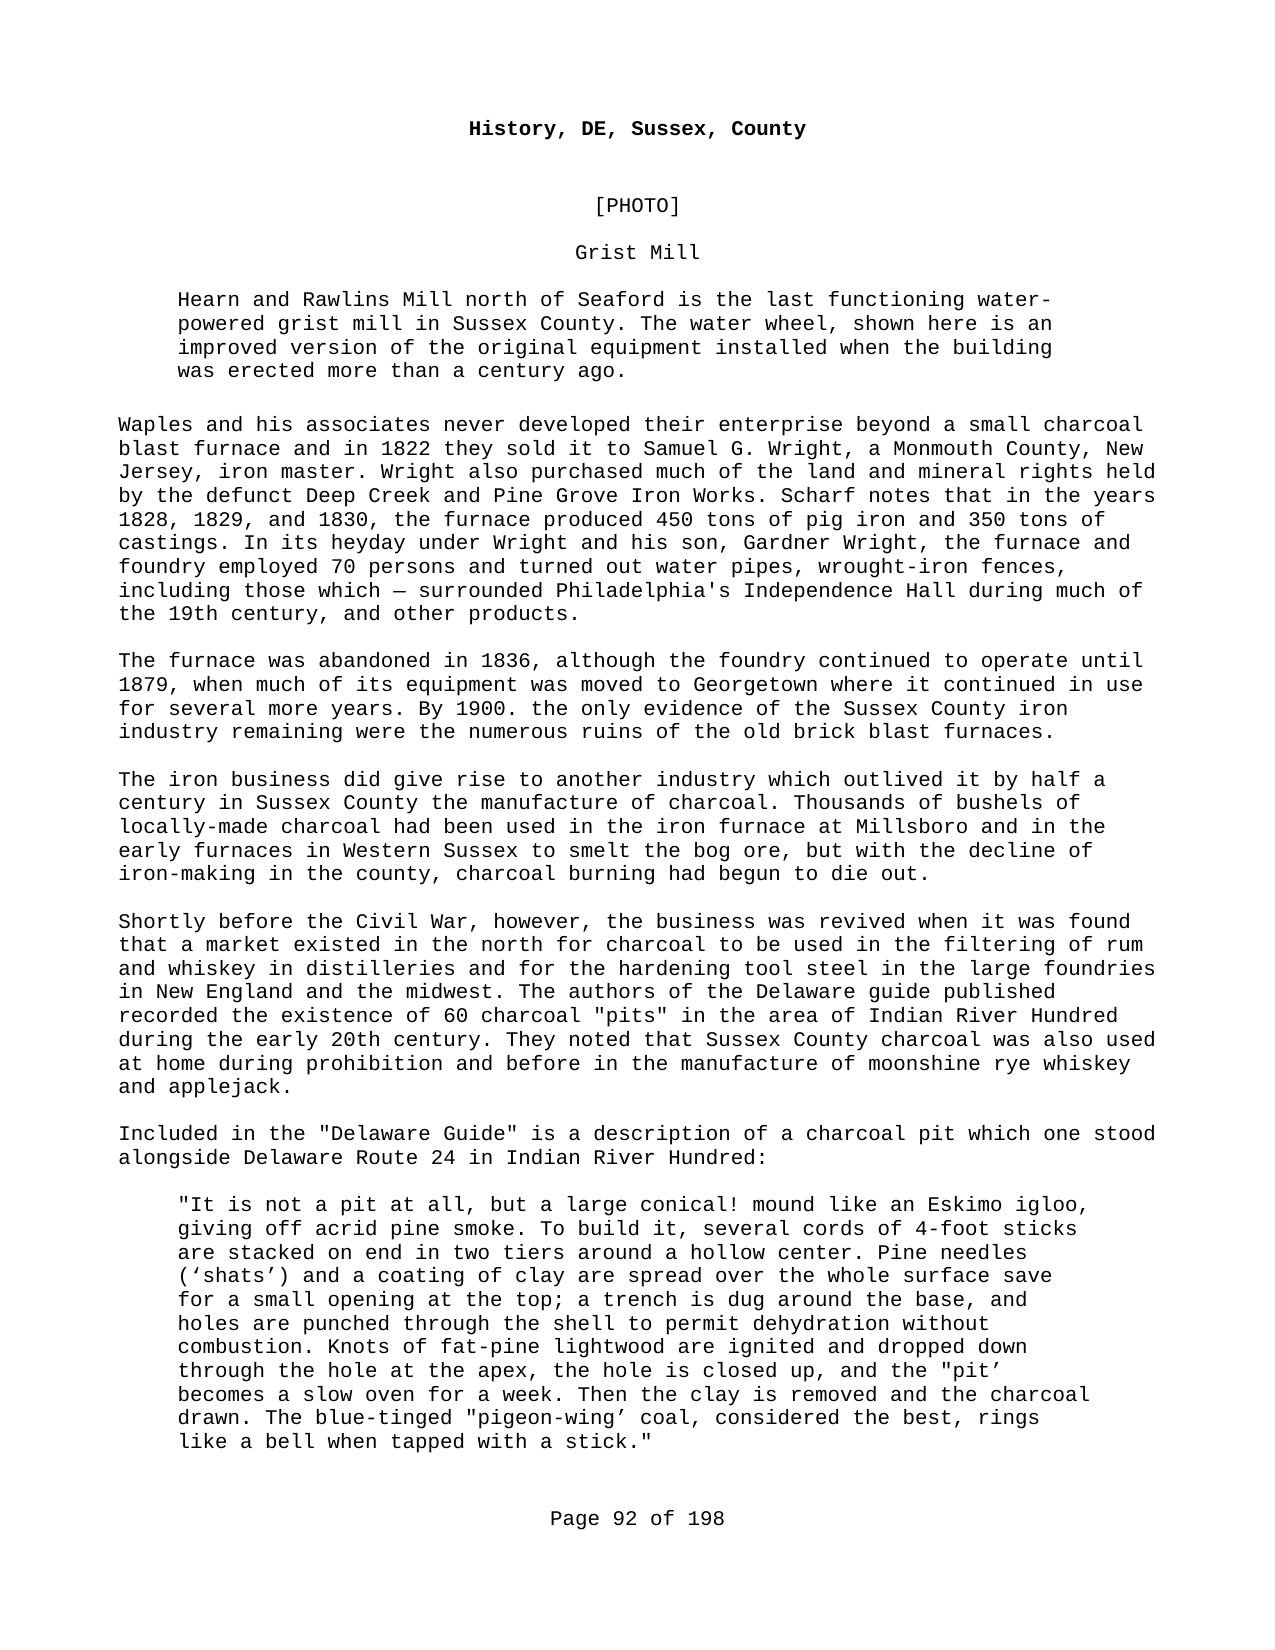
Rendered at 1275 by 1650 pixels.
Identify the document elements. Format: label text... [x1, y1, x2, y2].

text [PHOTO] [177, 195, 1098, 218]
text The furnace was abandoned in 1836, although the foundry continued to operate until 1879, when much of its equipment was moved to Georgetown where it continued in use for several more years. By 1900. the only evidence of the Sussex County iron industry remaining were the numerous ruins of the old brick blast furnaces. [118, 651, 1157, 745]
text Included in the "Delaware Guide" is a description of a charcoal pit which one stood alongside Delaware Route 24 in Indian River Hundred: [118, 1123, 1157, 1171]
text Shortly before the Civil War, however, the business was revived when it was found that a market existed in the north for charcoal to be used in the filtering of rum and whiskey in distilleries and for the hardening tool steel in the large foundries in New England and the midwest. The authors of the Delaware guide published recorded the existence of 60 charcoal "pits" in the area of Indian River Hundred during the early 20th century. They noted that Sussex County charcoal was also used at home during prohibition and before in the manufacture of moonshine rye whiskey and applejack. [118, 911, 1157, 1100]
text The iron business did give rise to another industry which outlived it by half a century in Sussex County the manufacture of charcoal. Thousands of bushels of locally-made charcoal had been used in the iron furnace at Millsboro and in the early furnaces in Western Sussex to smelt the bog ore, but with the decline of iron-making in the county, charcoal burning had begun to die out. [118, 769, 1157, 887]
text "It is not a pit at all, but a large conical! mound like an Eskimo igloo, giving off acrid pine smoke. To build it, several cords of 4-foot sticks are stacked on end in two tiers around a hollow center. Pine needles (‘shats’) and a coating of clay are spread over the whole surface save for a small opening at the top; a trench is dug around the base, and holes are punched through the shell to permit dehydration without combustion. Knots of fat-pine lightwood are ignited and dropped down through the hole at the apex, the hole is closed up, and the "pit’ becomes a slow oven for a week. Then the clay is removed and the charcoal drawn. The blue-tinged "pigeon-wing’ coal, considered the best, rings like a bell when tapped with a stick." [177, 1194, 1098, 1454]
text Waples and his associates never developed their enterprise beyond a small charcoal blast furnace and in 1822 they sold it to Samuel G. Wright, a Monmouth County, New Jersey, iron master. Wright also purchased much of the land and mineral rights held by the defunct Deep Creek and Pine Grove Iron Works. Scharf notes that in the years 1828, 1829, and 1830, the furnace produced 450 tons of pig iron and 350 tons of castings. In its heyday under Wright and his son, Gardner Wright, the furnace and foundry employed 70 persons and turned out water pipes, wrought-iron fences, including those which — surrounded Philadelphia's Independence Hall during much of the 19th century, and other products. [118, 414, 1157, 627]
text Grist Mill [177, 242, 1098, 266]
text Hearn and Rawlins Mill north of Seaford is the last functioning water-powered grist mill in Sussex County. The water wheel, shown here is an improved version of the original equipment installed when the building was erected more than a century ago. [177, 289, 1098, 384]
